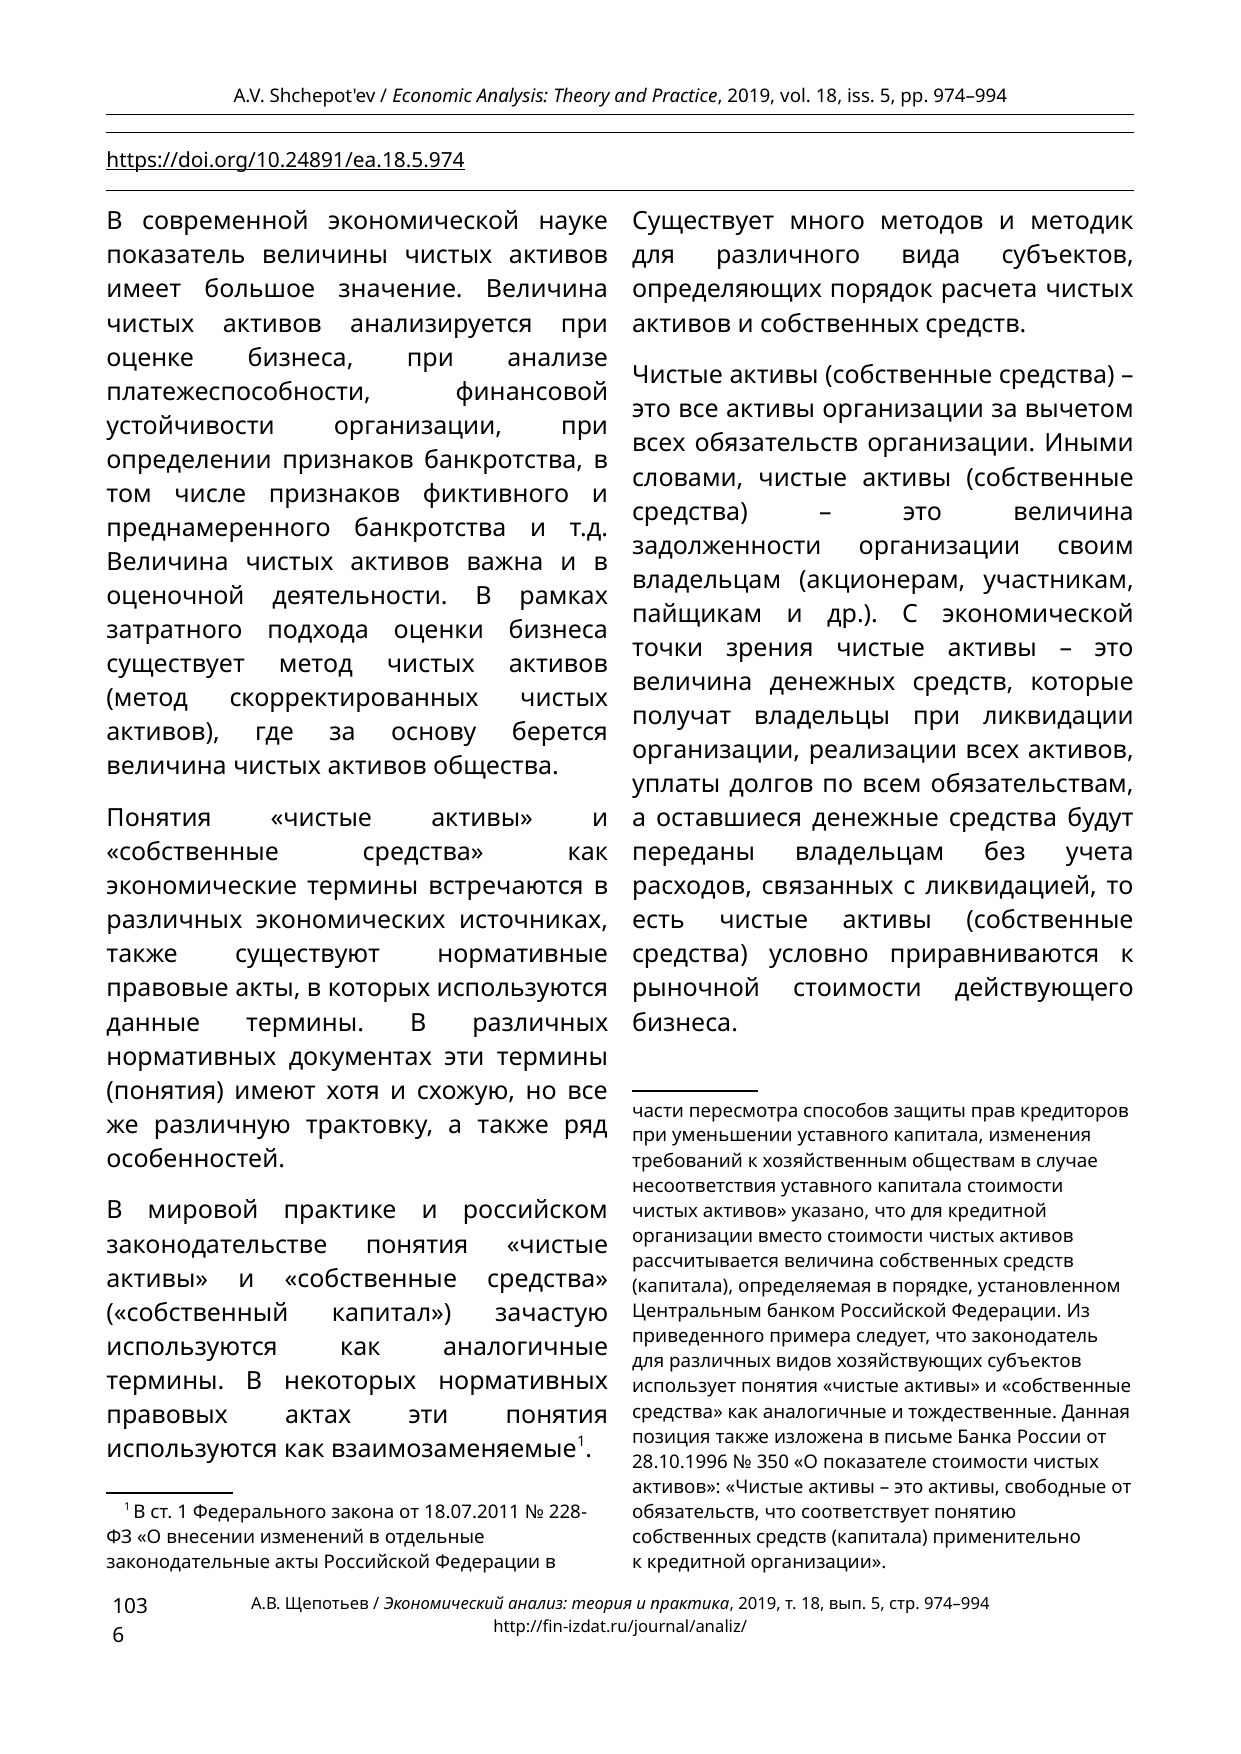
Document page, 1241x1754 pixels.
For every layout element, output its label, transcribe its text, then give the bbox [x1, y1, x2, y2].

text Понятия «чистые активы» и «собственные средства» как экономические термины встречаются в различных экономических источниках, также существуют нормативные правовые акты, в которых используются данные термины. В различных нормативных документах эти термины (понятия) имеют хотя и схожую, но все же различную трактовку, а также ряд особенностей. [106, 800, 608, 1174]
text Существует много методов и методик для различного вида субъектов, определяющих порядок расчета чистых активов и собственных средств. [632, 203, 1134, 339]
text В современной экономической науке показатель величины чистых активов имеет большое значение. Величина чистых активов анализируется при оценке бизнеса, при анализе платежеспособности, финансовой устойчивости организации, при определении признаков банкротства, в том числе признаков фиктивного и преднамеренного банкротства и т.д. Величина чистых активов важна и в оценочной деятельности. В рамках затратного подхода оценки бизнеса существует метод чистых активов (метод скорректированных чистых активов), где за основу берется величина чистых активов общества. [106, 203, 608, 782]
text В ст. 1 Федерального закона от 18.07.2011 № 228-ФЗ «О внесении изменений в отдельные законодательные акты Российской Федерации в [106, 1499, 608, 1574]
text части пересмотра способов защиты прав кредиторов при уменьшении уставного капитала, изменения требований к хозяйственным обществам в случае несоответствия уставного капитала стоимости чистых активов» указано, что для кредитной организации вместо стоимости чистых активов рассчитывается величина собственных средств (капитала), определяемая в порядке, установленном Центральным банком Российской Федерации. Из приведенного примера следует, что законодатель для различных видов хозяйствующих субъектов использует понятия «чистые активы» и «собственные средства» как аналогичные и тождественные. Данная позиция также изложена в письме Банка России от 28.10.1996 № 350 «О показателе стоимости чистых активов»: «Чистые активы – это активы, свободные от обязательств, что соответствует понятию собственных средств (капитала) применительно к кредитной организации». [632, 1097, 1134, 1574]
text Чистые активы (собственные средства) – это все активы организации за вычетом всех обязательств организации. Иными словами, чистые активы (собственные средства) – это величина задолженности организации своим владельцам (акционерам, участникам, пайщикам и др.). С экономической точки зрения чистые активы – это величина денежных средств, которые получат владельцы при ликвидации организации, реализации всех активов, уплаты долгов по всем обязательствам, а оставшиеся денежные средства будут переданы владельцам без учета расходов, связанных с ликвидацией, то есть чистые активы (собственные средства) условно приравниваются к рыночной стоимости действующего бизнеса. [632, 357, 1134, 1038]
text В мировой практике и российском законодательстве понятия «чистые активы» и «собственные средства» («собственный капитал») зачастую используются как аналогичные термины. В некоторых нормативных правовых актах эти понятия используются как взаимозаменяемые. [106, 1192, 608, 1465]
table_cell https://doi.org/10.24891/ea.18.5.974 [106, 133, 1134, 190]
